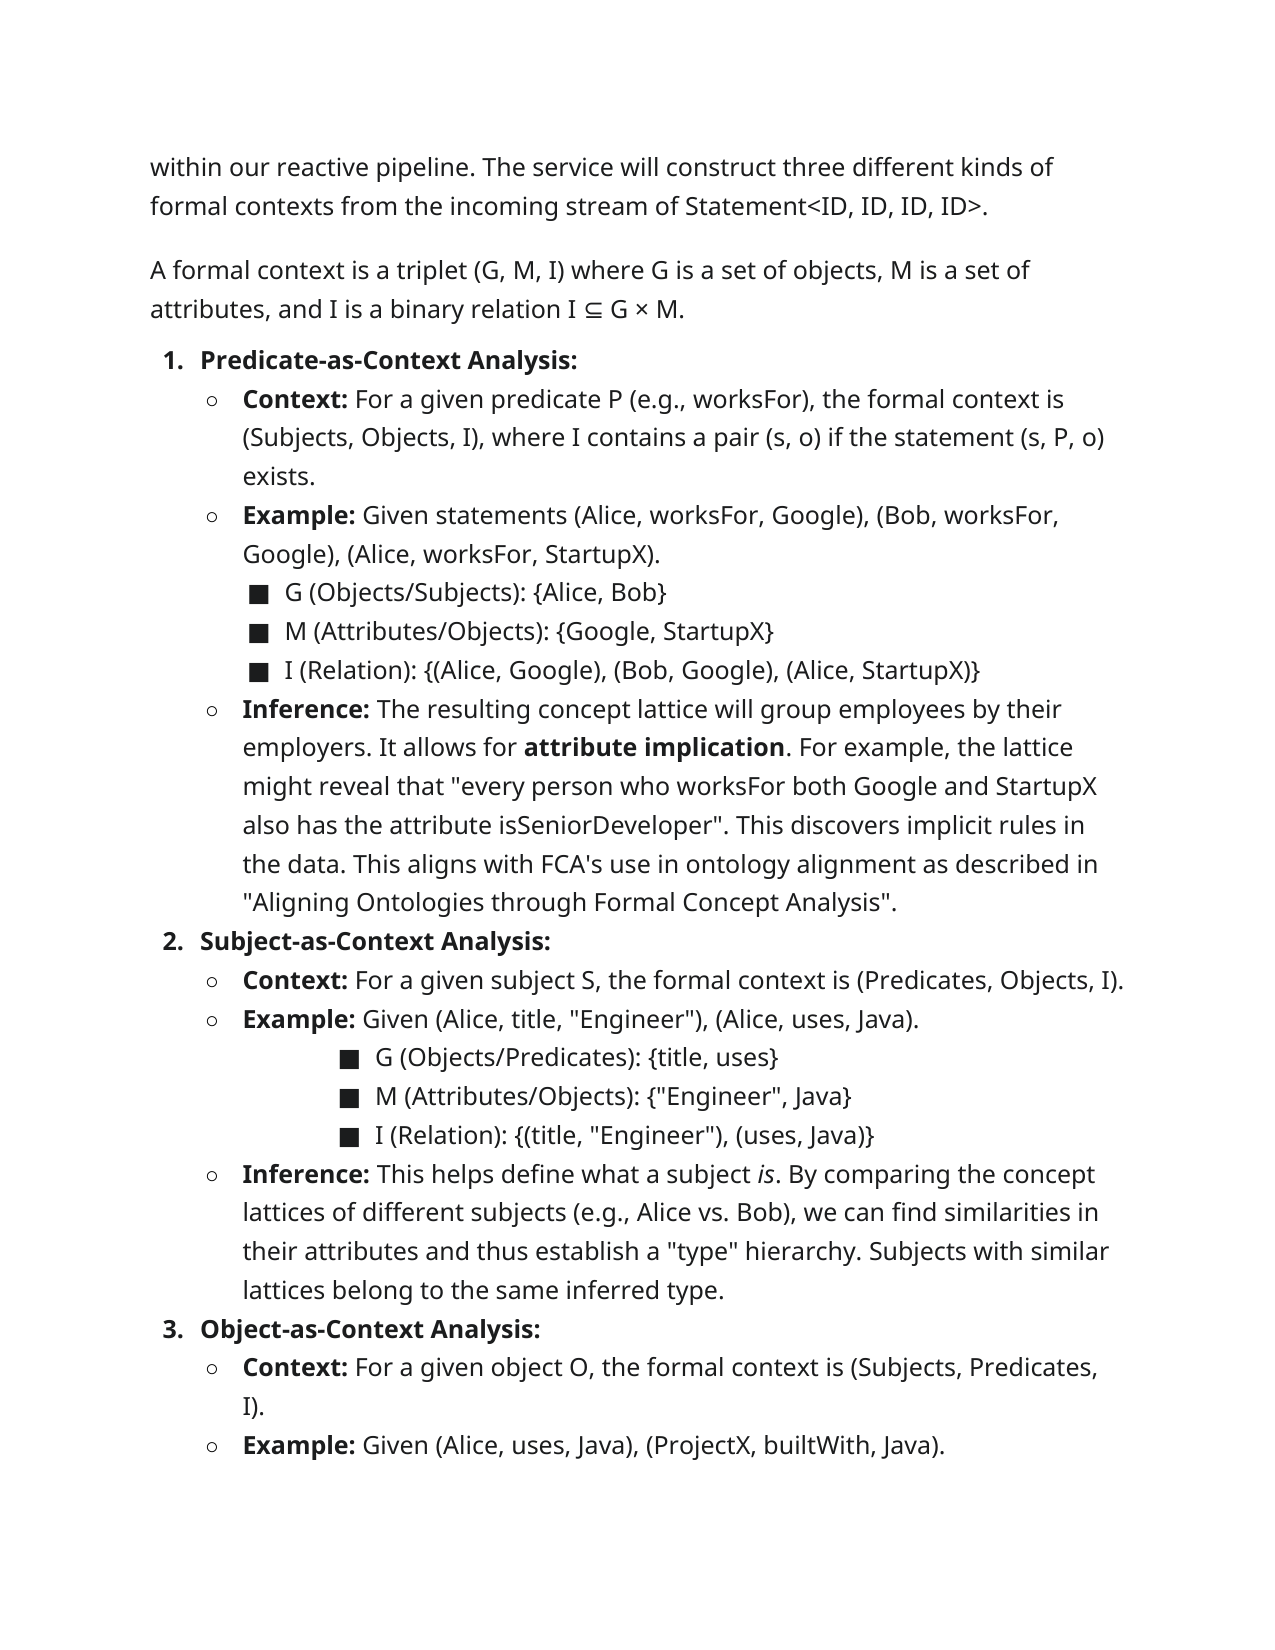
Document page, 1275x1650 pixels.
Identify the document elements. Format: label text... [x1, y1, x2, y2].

list G (Objects/Subjects): {Alice, Bob} [247, 575, 1125, 609]
list Subject-as-Context Analysis: [162, 924, 1125, 958]
list Inference: The resulting concept lattice will group employees by their employers. It allows for attribute implication. For example, the lattice might reveal that "every person who worksFor both Google and StartupX also has the attribute isSeniorDeveloper". This discovers implicit rules in the data. This aligns with FCA's use in ontology alignment as described in "Aligning Ontologies through Formal Concept Analysis". [205, 691, 1125, 919]
list M (Attributes/Objects): {"Engineer", Java} [337, 1079, 1125, 1113]
list I (Relation): {(Alice, Google), (Bob, Google), (Alice, StartupX)} [247, 652, 1125, 687]
list G (Objects/Predicates): {title, uses} [337, 1040, 1125, 1074]
text A formal context is a triplet (G, M, I) where G is a set of objects, M is a set of attributes, and I is a binary relation I ⊆ G × M. [150, 252, 1125, 325]
text within our reactive pipeline. The service will construct three different kinds of formal contexts from the incoming stream of Statement<ID, ID, ID, ID>. [150, 150, 1125, 223]
list Context: For a given subject S, the formal context is (Predicates, Objects, I). [205, 962, 1125, 997]
list Example: Given (Alice, title, "Engineer"), (Alice, uses, Java). [205, 1001, 1125, 1035]
list M (Attributes/Objects): {Google, StartupX} [247, 614, 1125, 648]
list Context: For a given predicate P (e.g., worksFor), the formal context is (Subjects, Objects, I), where I contains a pair (s, o) if the statement (s, P, o) exists. [205, 381, 1125, 493]
list I (Relation): {(title, "Engineer"), (uses, Java)} [337, 1117, 1125, 1152]
list Example: Given (Alice, uses, Java), (ProjectX, builtWith, Java). [205, 1427, 1125, 1462]
list Inference: This helps define what a subject is. By comparing the concept lattices of different subjects (e.g., Alice vs. Bob), we can find similarities in their attributes and thus establish a "type" hierarchy. Subjects with similar lattices belong to the same inferred type. [205, 1156, 1125, 1307]
list Context: For a given object O, the formal context is (Subjects, Predicates, I). [205, 1350, 1125, 1423]
list Object-as-Context Analysis: [162, 1311, 1125, 1345]
list Example: Given statements (Alice, worksFor, Google), (Bob, worksFor, Google), (Alice, worksFor, StartupX). [205, 497, 1125, 570]
list Predicate-as-Context Analysis: [162, 342, 1125, 377]
